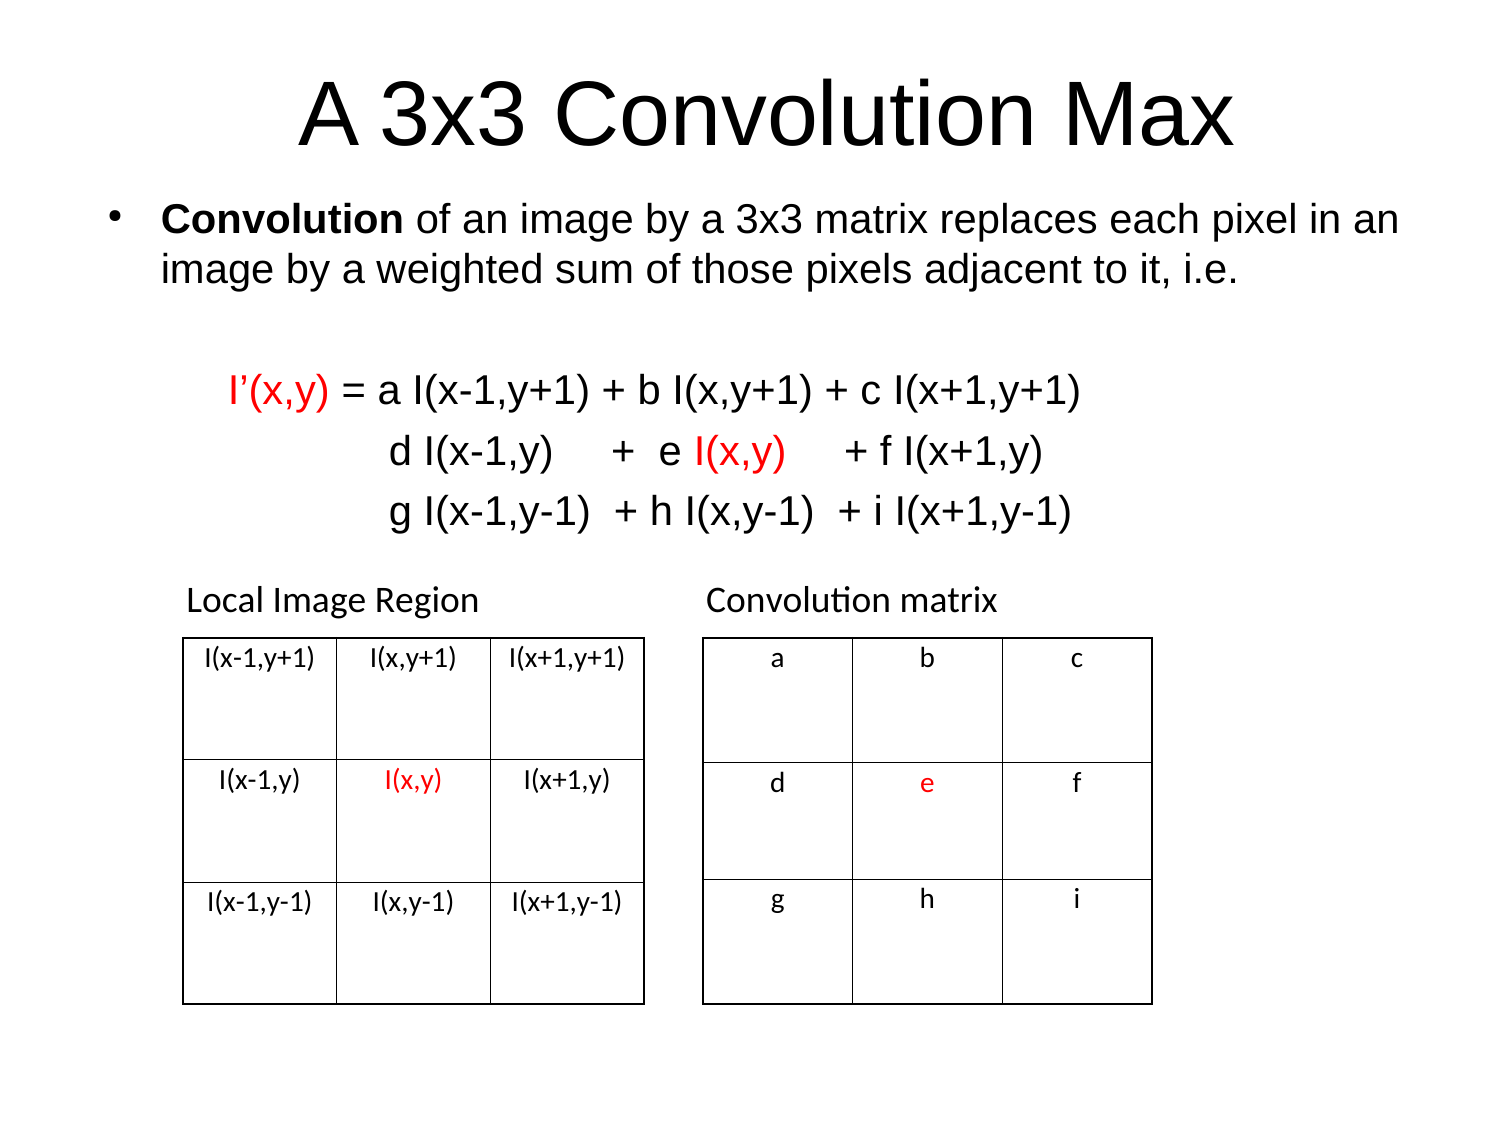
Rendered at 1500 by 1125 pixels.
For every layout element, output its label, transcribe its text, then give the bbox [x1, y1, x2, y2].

table_cell i [1003, 880, 1151, 1003]
table_cell g [704, 880, 852, 1003]
table_cell f [1003, 763, 1151, 879]
table_cell I(x-1,y-1) [184, 883, 336, 1003]
table_cell e [853, 763, 1002, 879]
table_cell h [853, 880, 1002, 1003]
table_header I(x+1,y+1) [491, 639, 643, 759]
table_cell I(x,y-1) [337, 883, 490, 1003]
table_cell I(x-1,y) [184, 760, 336, 882]
table_header I(x,y+1) [337, 639, 490, 759]
table_cell I(x+1,y) [491, 760, 643, 882]
list Convolution of an image by a 3x3 matrix replaces each pixel in an image by a weighted sum of those pixels adjacent to it, i.e. I’(x,y) = a I(x-1,y+1) + b I(x,y+1) + c I(x+1,y+1) d I(x-1,y) + e I(x,y) + f I(x+1,y) g I(x-1,y-1) + h I(x,y-1) + i I(x+1,y-1) [75, 184, 1471, 1094]
text_box Convolution matrix [691, 566, 1013, 628]
table_header I(x-1,y+1) [184, 639, 336, 759]
title A 3x3 Convolution Max [75, 45, 1426, 173]
table_header b [853, 639, 1002, 762]
table_cell I(x,y) [337, 760, 490, 882]
table_cell d [704, 763, 852, 879]
text_box Local Image Region [171, 566, 495, 628]
table_cell I(x+1,y-1) [491, 883, 643, 1003]
table_header c [1003, 639, 1151, 762]
table_header a [704, 639, 852, 762]
